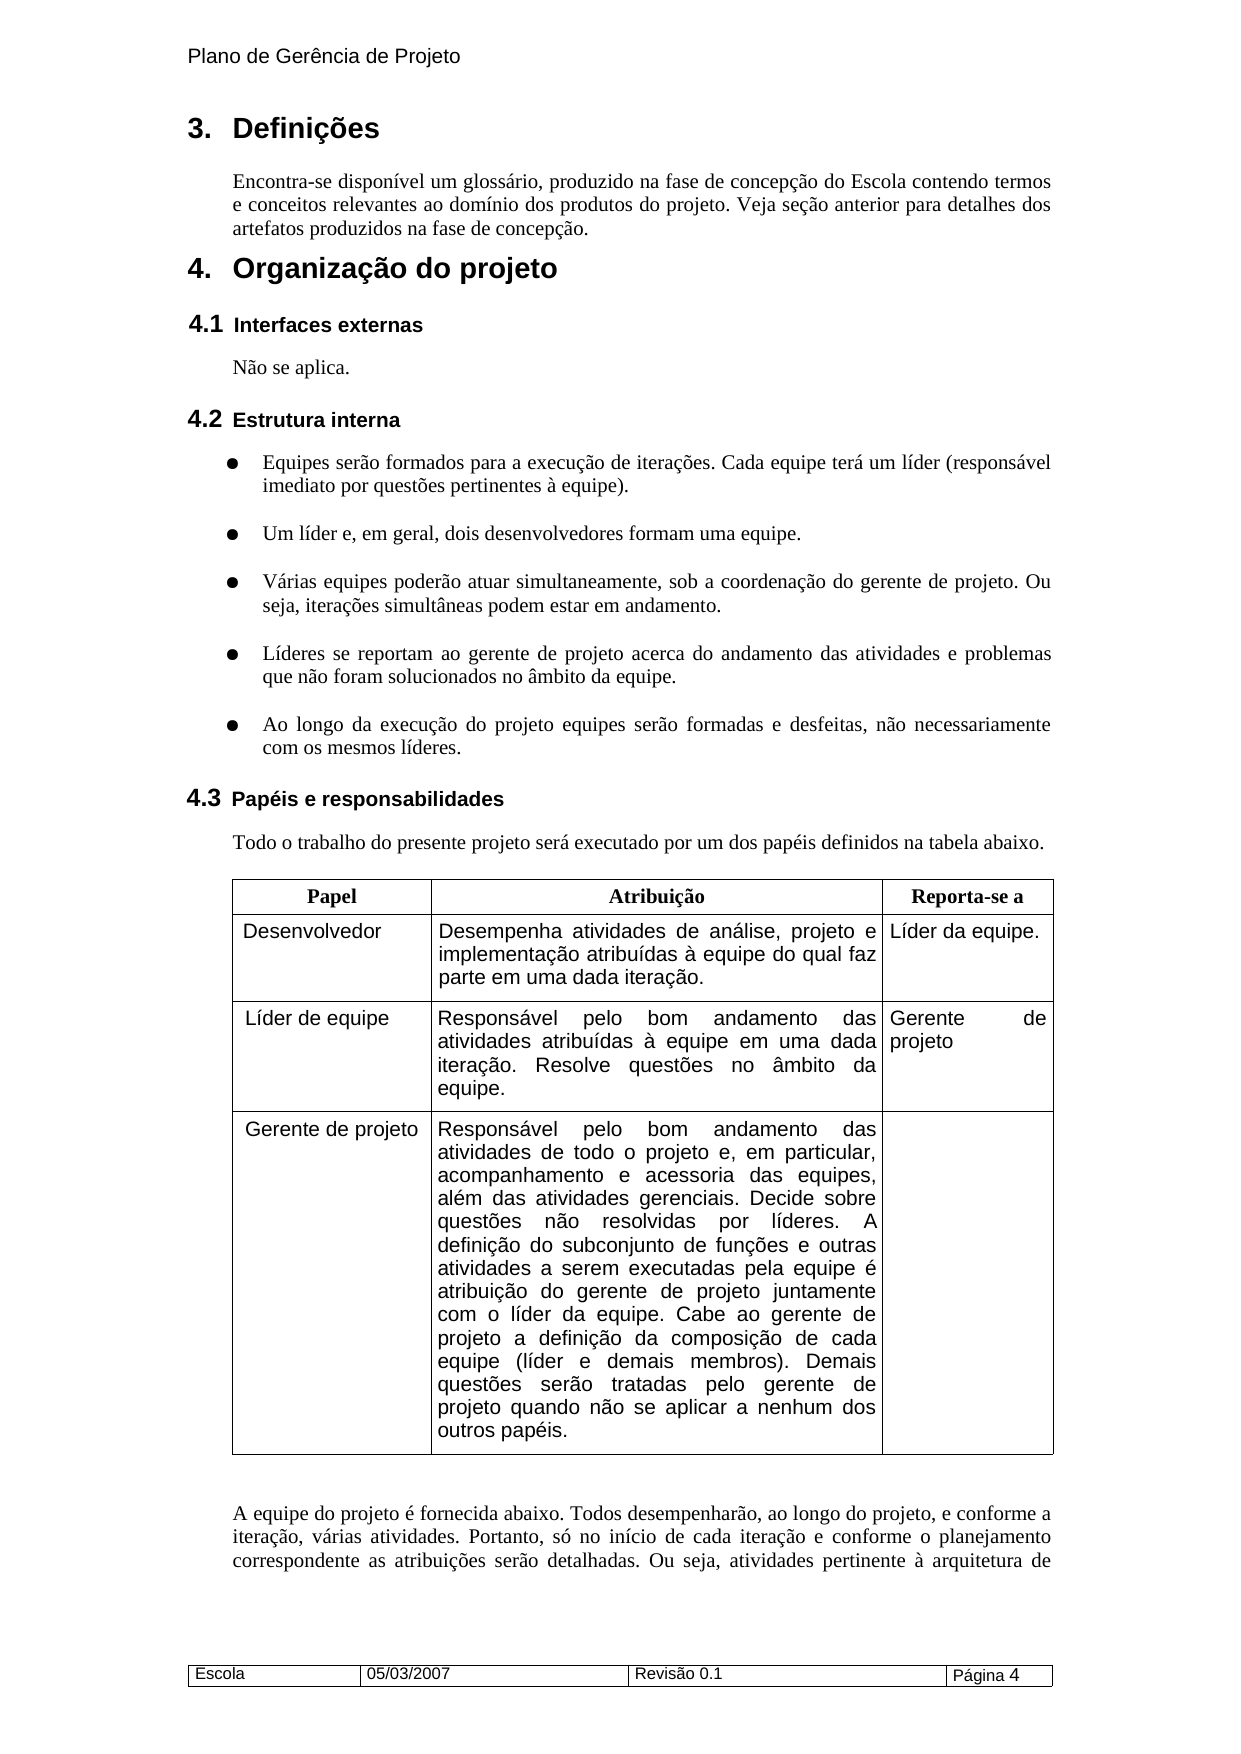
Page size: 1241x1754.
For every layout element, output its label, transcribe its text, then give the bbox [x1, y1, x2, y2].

text Todo o trabalho do presente projeto será executado por um dos papéis definidos na tabela abaixo. [232, 831, 1053, 854]
table_cell Desempenha atividades de análise, projeto e implementação atribuídas à equipe do qual faz parte em uma dada iteração. [432, 915, 882, 1001]
list Um líder e, em geral, dois desenvolvedores formam uma equipe. [225, 522, 1053, 545]
subtitle Interfaces externas [188, 309, 1053, 337]
table_cell [883, 1112, 1053, 1454]
table_cell Responsável pelo bom andamento das atividades atribuídas à equipe em uma dada iteração. Resolve questões no âmbito da equipe. [432, 1002, 882, 1111]
subtitle Definições [187, 112, 1053, 145]
table_cell Gerente de projeto [883, 1002, 1053, 1111]
table_cell Responsável pelo bom andamento das atividades de todo o projeto e, em particular, acompanhamento e acessoria das equipes, além das atividades gerenciais. Decide sobre questões não resolvidas por líderes. A definição do subconjunto de funções e outras atividades a serem executadas pela equipe é atribuição do gerente de projeto juntamente com o líder da equipe. Cabe ao gerente de projeto a definição da composição de cada equipe (líder e demais membros). Demais questões serão tratadas pelo gerente de projeto quando não se aplicar a nenhum dos outros papéis. [432, 1112, 882, 1454]
list Líderes se reportam ao gerente de projeto acerca do andamento das atividades e problemas que não foram solucionados no âmbito da equipe. [225, 642, 1053, 688]
text A equipe do projeto é fornecida abaixo. Todos desempenharão, ao longo do projeto, e conforme a iteração, várias atividades. Portanto, só no início de cada iteração e conforme o planejamento correspondente as atribuições serão detalhadas. Ou seja, atividades pertinente à arquitetura de [232, 1502, 1053, 1572]
subtitle Papéis e responsabilidades [186, 784, 1053, 812]
subtitle Estrutura interna [187, 404, 1053, 432]
table_cell Líder de equipe [233, 1002, 431, 1111]
table_cell Desenvolvedor [233, 915, 431, 1001]
table_cell Líder da equipe. [883, 915, 1053, 1001]
subtitle Organização do projeto [187, 252, 1053, 284]
table_header Reporta-se a [883, 880, 1053, 914]
text Não se aplica. [232, 356, 1053, 379]
list Várias equipes poderão atuar simultaneamente, sob a coordenação do gerente de projeto. Ou seja, iterações simultâneas podem estar em andamento. [225, 570, 1053, 617]
table_header Atribuição [432, 880, 882, 914]
text Encontra-se disponível um glossário, produzido na fase de concepção do Escola contendo termos e conceitos relevantes ao domínio dos produtos do projeto. Veja seção anterior para detalhes dos artefatos produzidos na fase de concepção. [232, 170, 1053, 239]
list Ao longo da execução do projeto equipes serão formadas e desfeitas, não necessariamente com os mesmos líderes. [225, 713, 1053, 759]
list Equipes serão formados para a execução de iterações. Cada equipe terá um líder (responsável imediato por questões pertinentes à equipe). [225, 451, 1053, 497]
table_cell Gerente de projeto [233, 1112, 431, 1454]
table_header Papel [233, 880, 431, 914]
